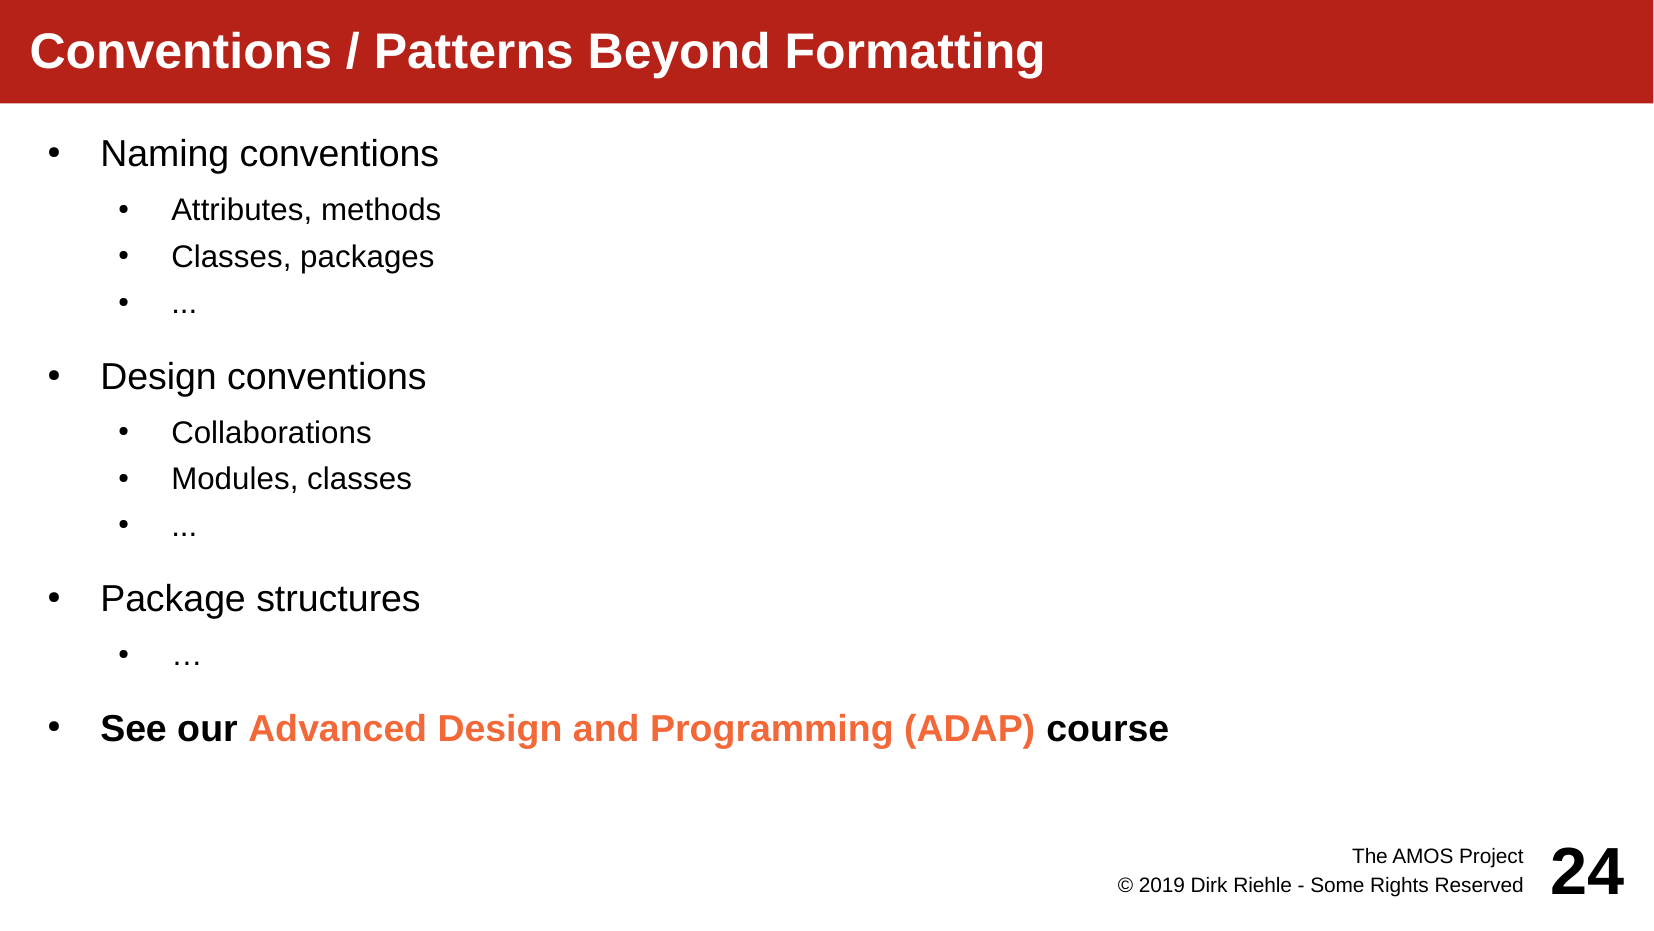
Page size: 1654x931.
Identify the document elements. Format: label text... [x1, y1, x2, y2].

title Conventions / Patterns Beyond Formatting [0, 0, 1654, 104]
list Naming conventions Attributes, methods Classes, packages ... Design conventions Collaborations Modules, classes ... Package structures … See our Advanced Design and Programming (ADAP) course [29, 132, 1625, 798]
